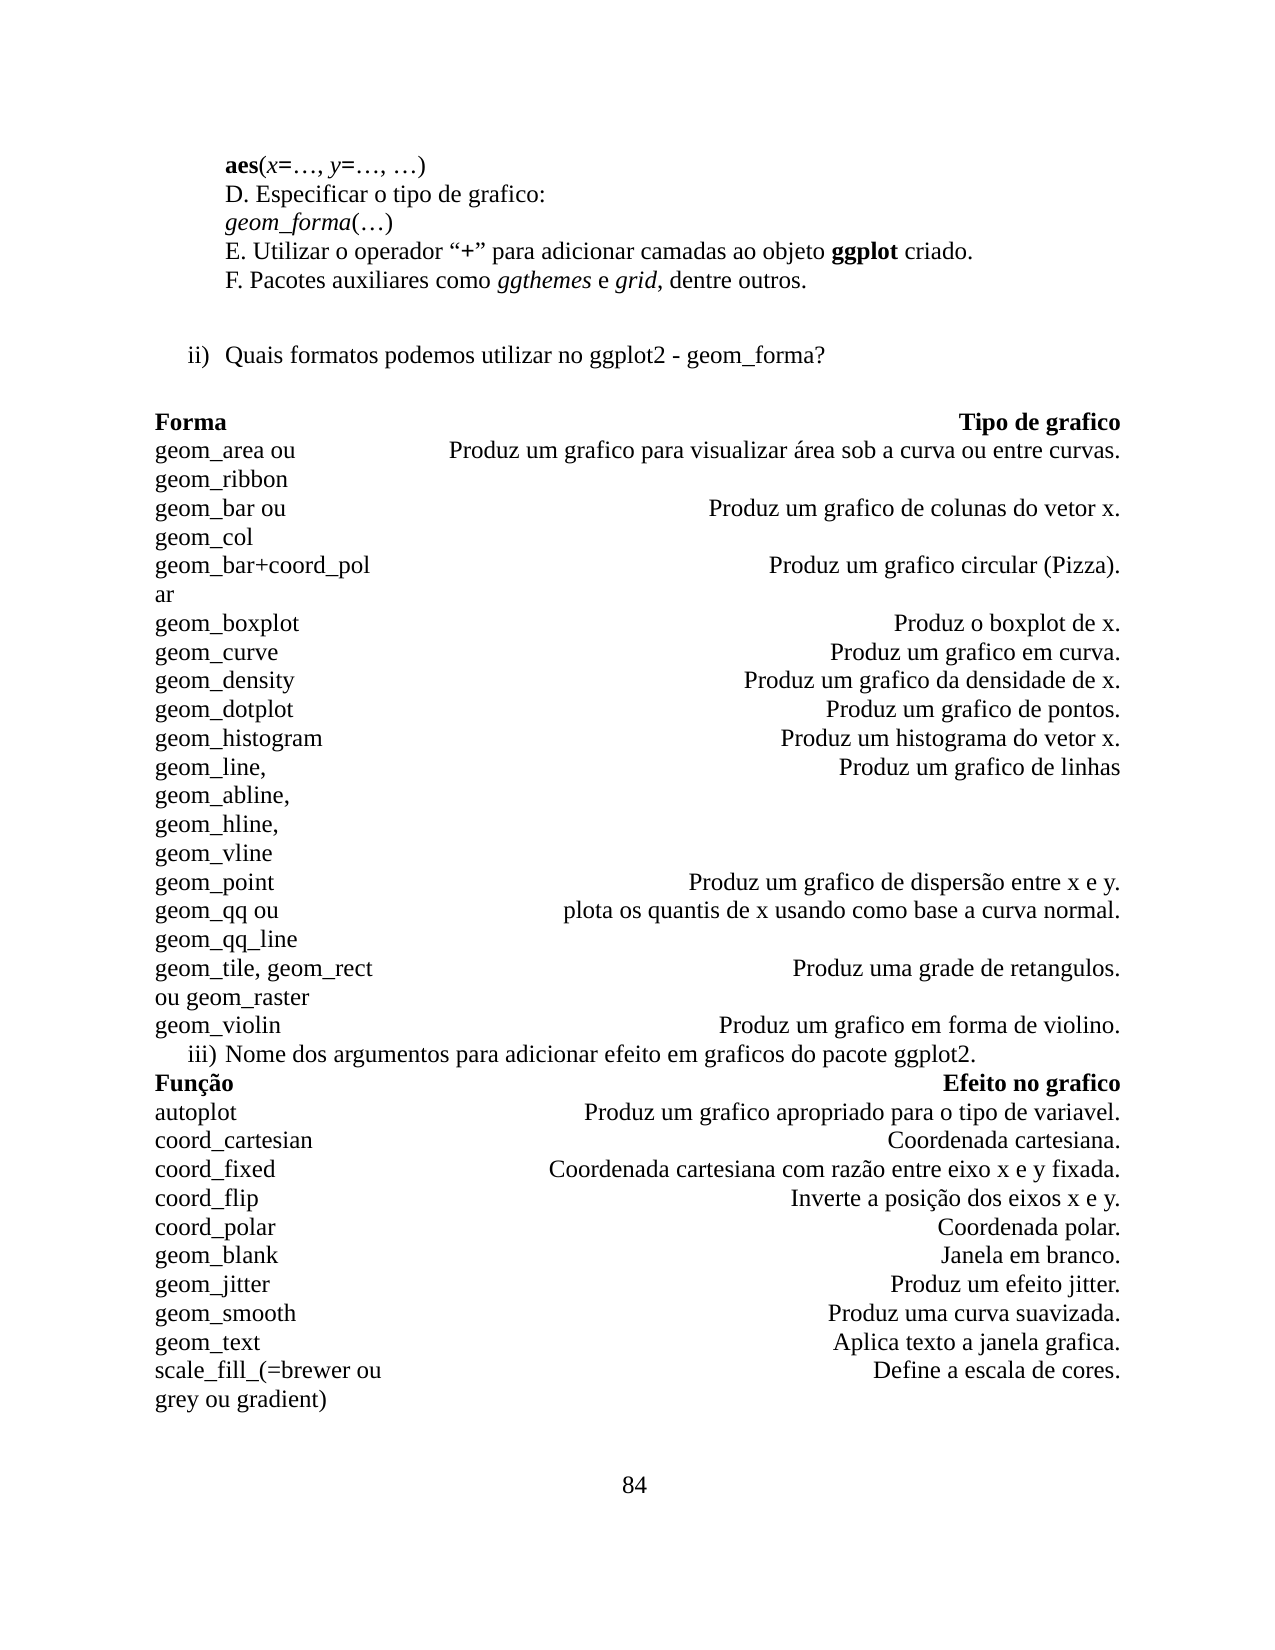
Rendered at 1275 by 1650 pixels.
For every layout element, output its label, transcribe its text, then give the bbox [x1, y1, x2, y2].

table_cell Produz um histograma do vetor x. [382, 723, 1125, 752]
table_cell geom_bar+coord_polar [150, 551, 382, 608]
table_cell coord_cartesian [150, 1126, 394, 1154]
table_cell autoplot [150, 1097, 394, 1126]
table_cell geom_smooth [150, 1298, 394, 1327]
table_cell geom_density [150, 666, 382, 694]
table_cell Produz o boxplot de x. [382, 608, 1125, 637]
table_cell Coordenada cartesiana. [394, 1126, 1125, 1154]
table_cell Produz um grafico de pontos. [382, 694, 1125, 723]
table_cell Produz um efeito jitter. [394, 1269, 1125, 1298]
table_cell Produz um grafico apropriado para o tipo de variavel. [394, 1097, 1125, 1126]
table_header Forma [150, 407, 382, 436]
table_cell Produz um grafico da densidade de x. [382, 666, 1125, 694]
table_header Tipo de grafico [382, 407, 1125, 436]
table_cell plota os quantis de x usando como base a curva normal. [382, 896, 1125, 953]
table_cell geom_text [150, 1327, 394, 1356]
table_cell Coordenada cartesiana com razão entre eixo x e y fixada. [394, 1154, 1125, 1183]
table_cell Inverte a posição dos eixos x e y. [394, 1183, 1125, 1212]
table_cell geom_tile, geom_rect ou geom_raster [150, 953, 382, 1011]
table_cell Produz uma curva suavizada. [394, 1298, 1125, 1327]
table_header Função [150, 1068, 394, 1097]
table_cell geom_violin [150, 1011, 382, 1039]
table_cell geom_blank [150, 1241, 394, 1269]
table_cell geom_area ou geom_ribbon [150, 436, 382, 493]
list Quais formatos podemos utilizar no ggplot2 - geom_forma? [187, 340, 1125, 398]
table_cell geom_jitter [150, 1269, 394, 1298]
table_cell Define a escala de cores. [394, 1356, 1125, 1413]
table_cell Produz um grafico de colunas do vetor x. [382, 493, 1125, 551]
table_cell geom_bar ou geom_col [150, 493, 382, 551]
table_cell scale_fill_(=brewer ou grey ou gradient) [150, 1356, 394, 1413]
table_cell geom_point [150, 867, 382, 896]
table_cell coord_polar [150, 1212, 394, 1241]
table_cell Produz um grafico em forma de violino. [382, 1011, 1125, 1039]
table_cell geom_curve [150, 637, 382, 666]
table_cell Produz um grafico de linhas [382, 752, 1125, 867]
table_cell Janela em branco. [394, 1241, 1125, 1269]
table_cell geom_line, geom_abline, geom_hline, geom_vline [150, 752, 382, 867]
table_cell geom_qq ou geom_qq_line [150, 896, 382, 953]
table_cell Produz um grafico em curva. [382, 637, 1125, 666]
table_cell geom_boxplot [150, 608, 382, 637]
list Nome dos argumentos para adicionar efeito em graficos do pacote ggplot2. [187, 1039, 1125, 1068]
table_cell coord_flip [150, 1183, 394, 1212]
table_cell Produz um grafico para visualizar área sob a curva ou entre curvas. [382, 436, 1125, 493]
table_cell Produz um grafico circular (Pizza). [382, 551, 1125, 608]
table_cell geom_histogram [150, 723, 382, 752]
table_cell Coordenada polar. [394, 1212, 1125, 1241]
table_cell coord_fixed [150, 1154, 394, 1183]
table_cell geom_dotplot [150, 694, 382, 723]
table_header Efeito no grafico [394, 1068, 1125, 1097]
table_cell Produz um grafico de dispersão entre x e y. [382, 867, 1125, 896]
table_cell Produz uma grade de retangulos. [382, 953, 1125, 1011]
list aes(x=…, y=…, …) D. Especificar o tipo de grafico: geom_forma(…) E. Utilizar o operador “+” para adicionar camadas ao objeto ggplot criado. F. Pacotes auxiliares como ggthemes e grid, dentre outros. [187, 150, 1125, 322]
table_cell Aplica texto a janela grafica. [394, 1327, 1125, 1356]
